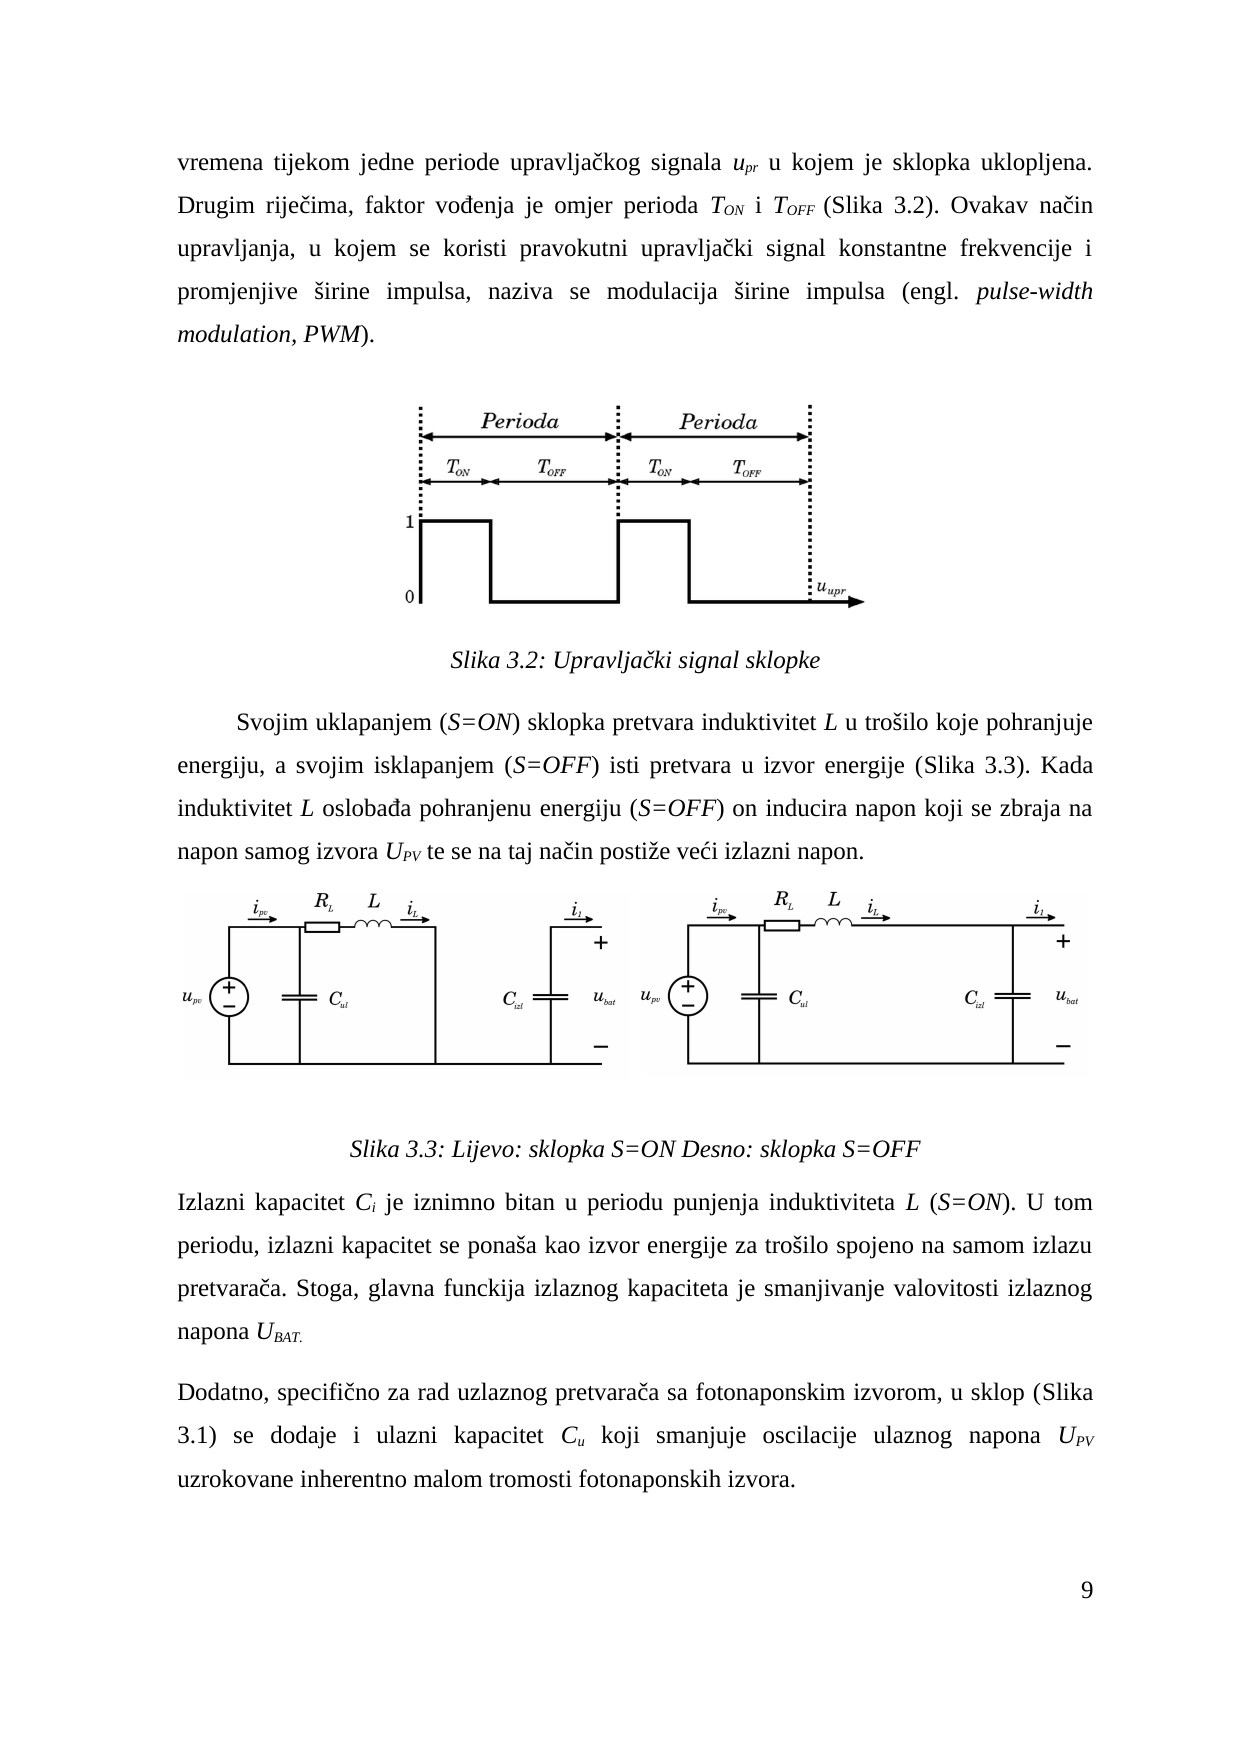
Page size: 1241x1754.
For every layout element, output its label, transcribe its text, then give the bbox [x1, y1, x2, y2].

text vremena tijekom jedne periode upravljačkog signala upr u kojem je sklopka uklopljena. Drugim riječima, faktor vođenja je omjer perioda TON i TOFF (Slika 3.2). Ovakav način upravljanja, u kojem se koristi pravokutni upravljački signal konstantne frekvencije i promjenjive širine impulsa, naziva se modulacija širine impulsa (engl. pulse-width modulation, PWM). [177, 147, 1093, 348]
picture [323, 393, 948, 621]
text Slika 3.2: Upravljački signal sklopke [177, 646, 1093, 674]
picture [640, 891, 1088, 1078]
text Izlazni kapacitet Ci je iznimno bitan u periodu punjenja induktiviteta L (S=ON). U tom periodu, izlazni kapacitet se ponaša kao izvor energije za trošilo spojeno na samom izlazu pretvarača. Stoga, glavna funckija izlaznog kapaciteta je smanjivanje valovitosti izlaznog napona UBAT. [177, 1187, 1093, 1345]
text Slika 3.3: Lijevo: sklopka S=ON Desno: sklopka S=OFF [177, 1134, 1093, 1162]
table_header [177, 885, 635, 1121]
text Dodatno, specifično za rad uzlaznog pretvarača sa fotonaponskim izvorom, u sklop (Slika 3.1) se dodaje i ulazni kapacitet Cu koji smanjuje oscilacije ulaznog napona UPV uzrokovane inherentno malom tromosti fotonaponskih izvora. [177, 1377, 1093, 1492]
table_header [635, 885, 1093, 1121]
text Svojim uklapanjem (S=ON) sklopka pretvara induktivitet L u trošilo koje pohranjuje energiju, a svojim isklapanjem (S=OFF) isti pretvara u izvor energije (Slika 3.3). Kada induktivitet L oslobađa pohranjenu energiju (S=OFF) on inducira napon koji se zbraja na napon samog izvora UPV te se na taj način postiže veći izlazni napon. [177, 707, 1093, 865]
picture [182, 891, 630, 1079]
